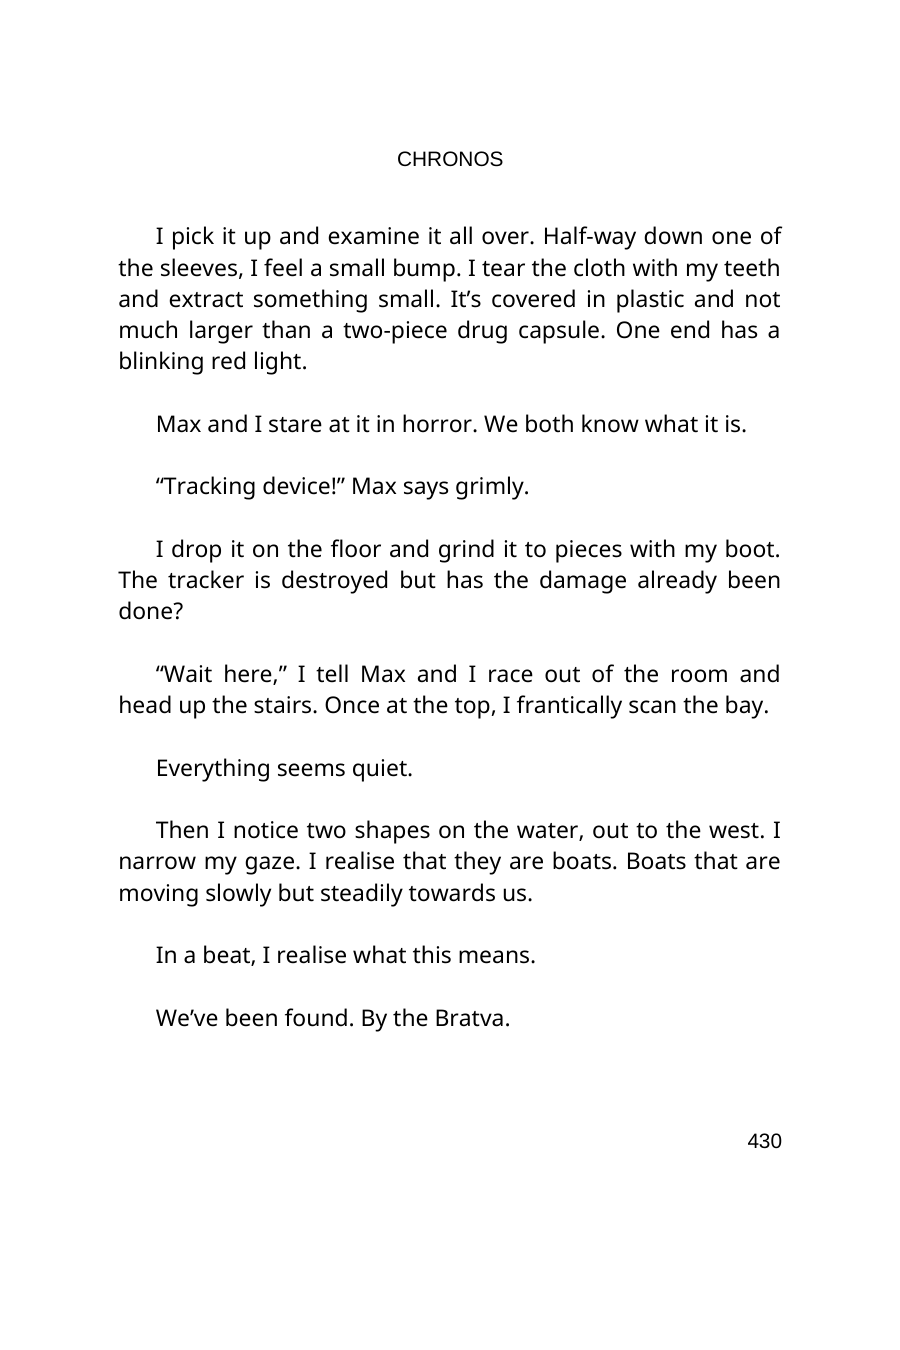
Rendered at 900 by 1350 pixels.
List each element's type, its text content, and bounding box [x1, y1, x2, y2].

text Max and I stare at it in horror. We both know what it is. [118, 408, 782, 439]
text Everything seems quiet. [118, 751, 782, 783]
text Then I notice two shapes on the water, out to the west. I narrow my gaze. I realise that they are boats. Boats that are moving slowly but steadily towards us. [118, 814, 782, 908]
text “Wait here,” I tell Max and I race out of the room and head up the stairs. Once at the top, I frantically scan the bay. [118, 658, 782, 720]
text “Tracking device!” Max says grimly. [118, 470, 782, 501]
text We’ve been found. By the Bratva. [118, 1001, 782, 1033]
text I pick it up and examine it all over. Half-way down one of the sleeves, I feel a small bump. I tear the cloth with my teeth and extract something small. It’s covered in plastic and not much larger than a two-piece drug capsule. One end has a blinking red light. [118, 220, 782, 376]
text I drop it on the floor and grind it to pieces with my boot. The tracker is destroyed but has the damage already been done? [118, 533, 782, 626]
text In a beat, I realise what this means. [118, 939, 782, 970]
